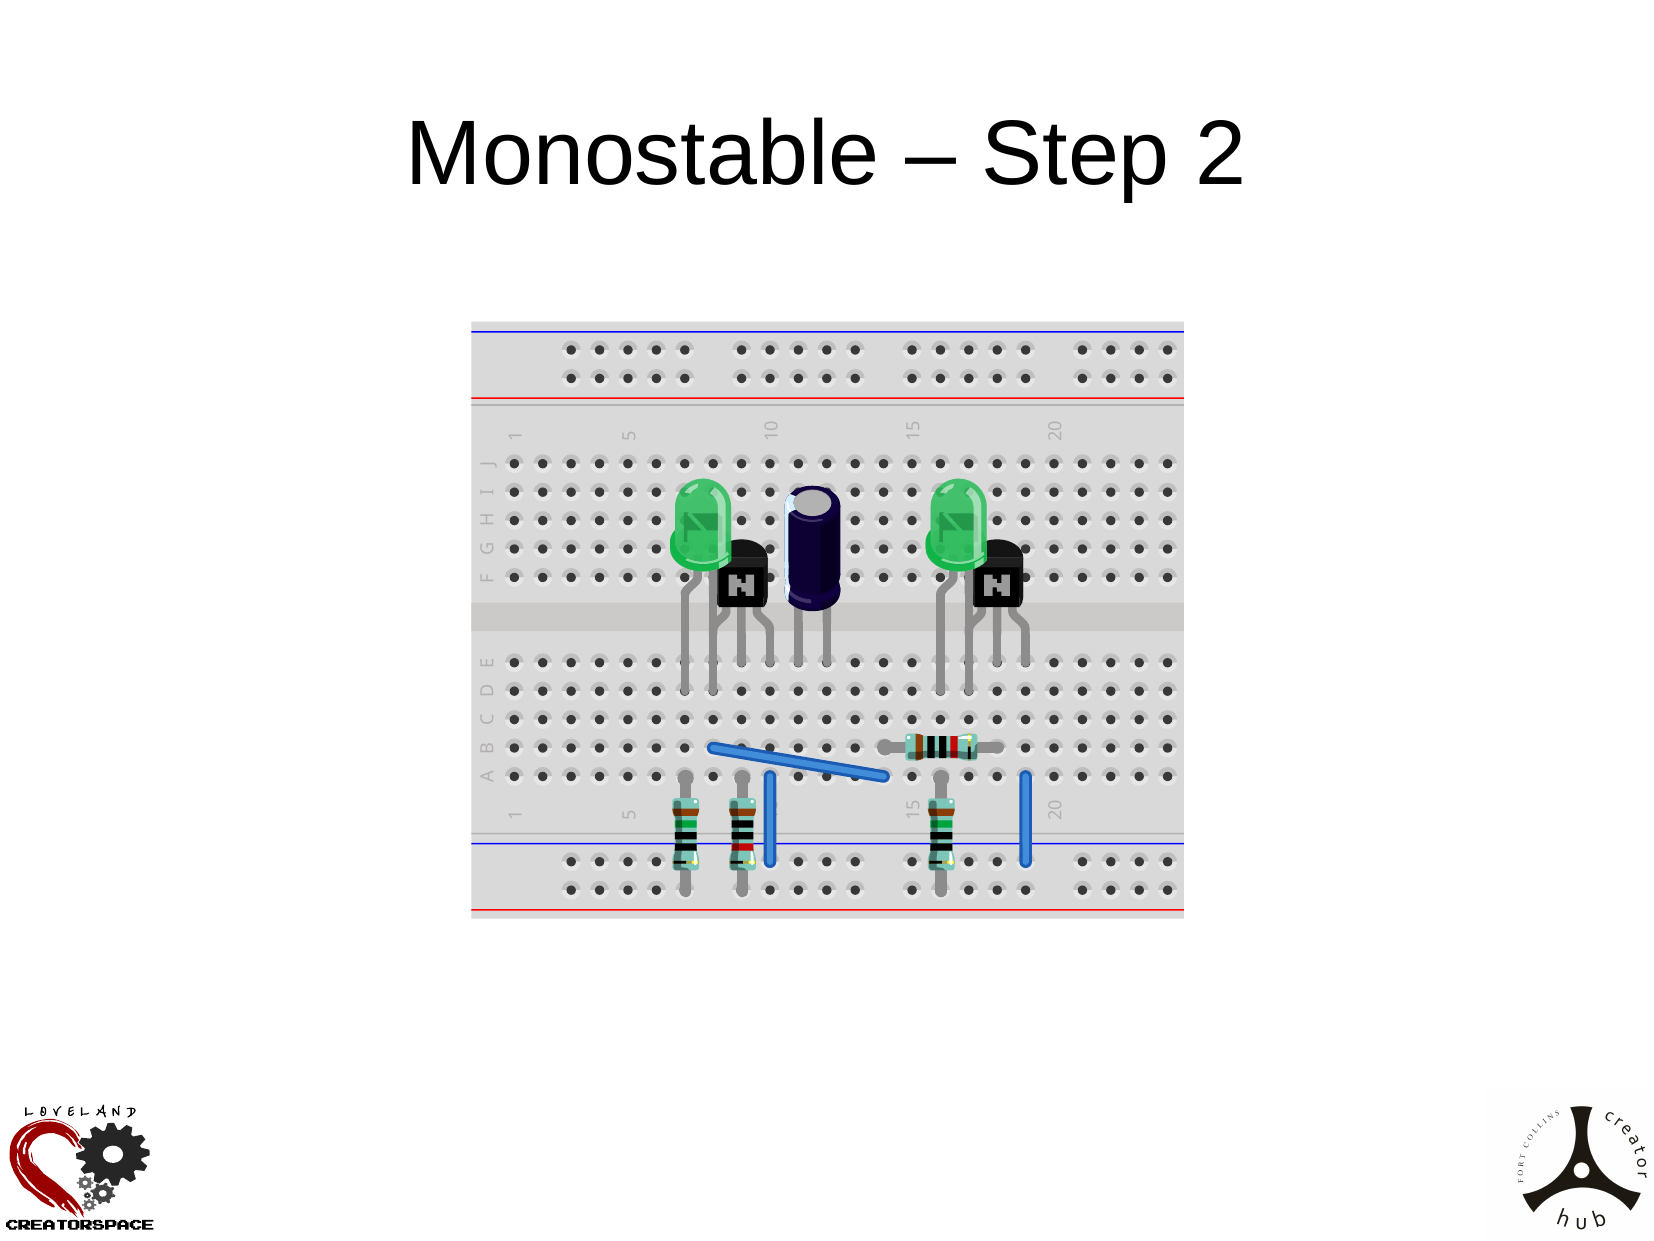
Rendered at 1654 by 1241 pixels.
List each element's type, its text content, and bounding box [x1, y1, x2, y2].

picture [469, 320, 1184, 921]
picture [1485, 1090, 1654, 1241]
title Monostable – Step 2 [82, 49, 1571, 257]
